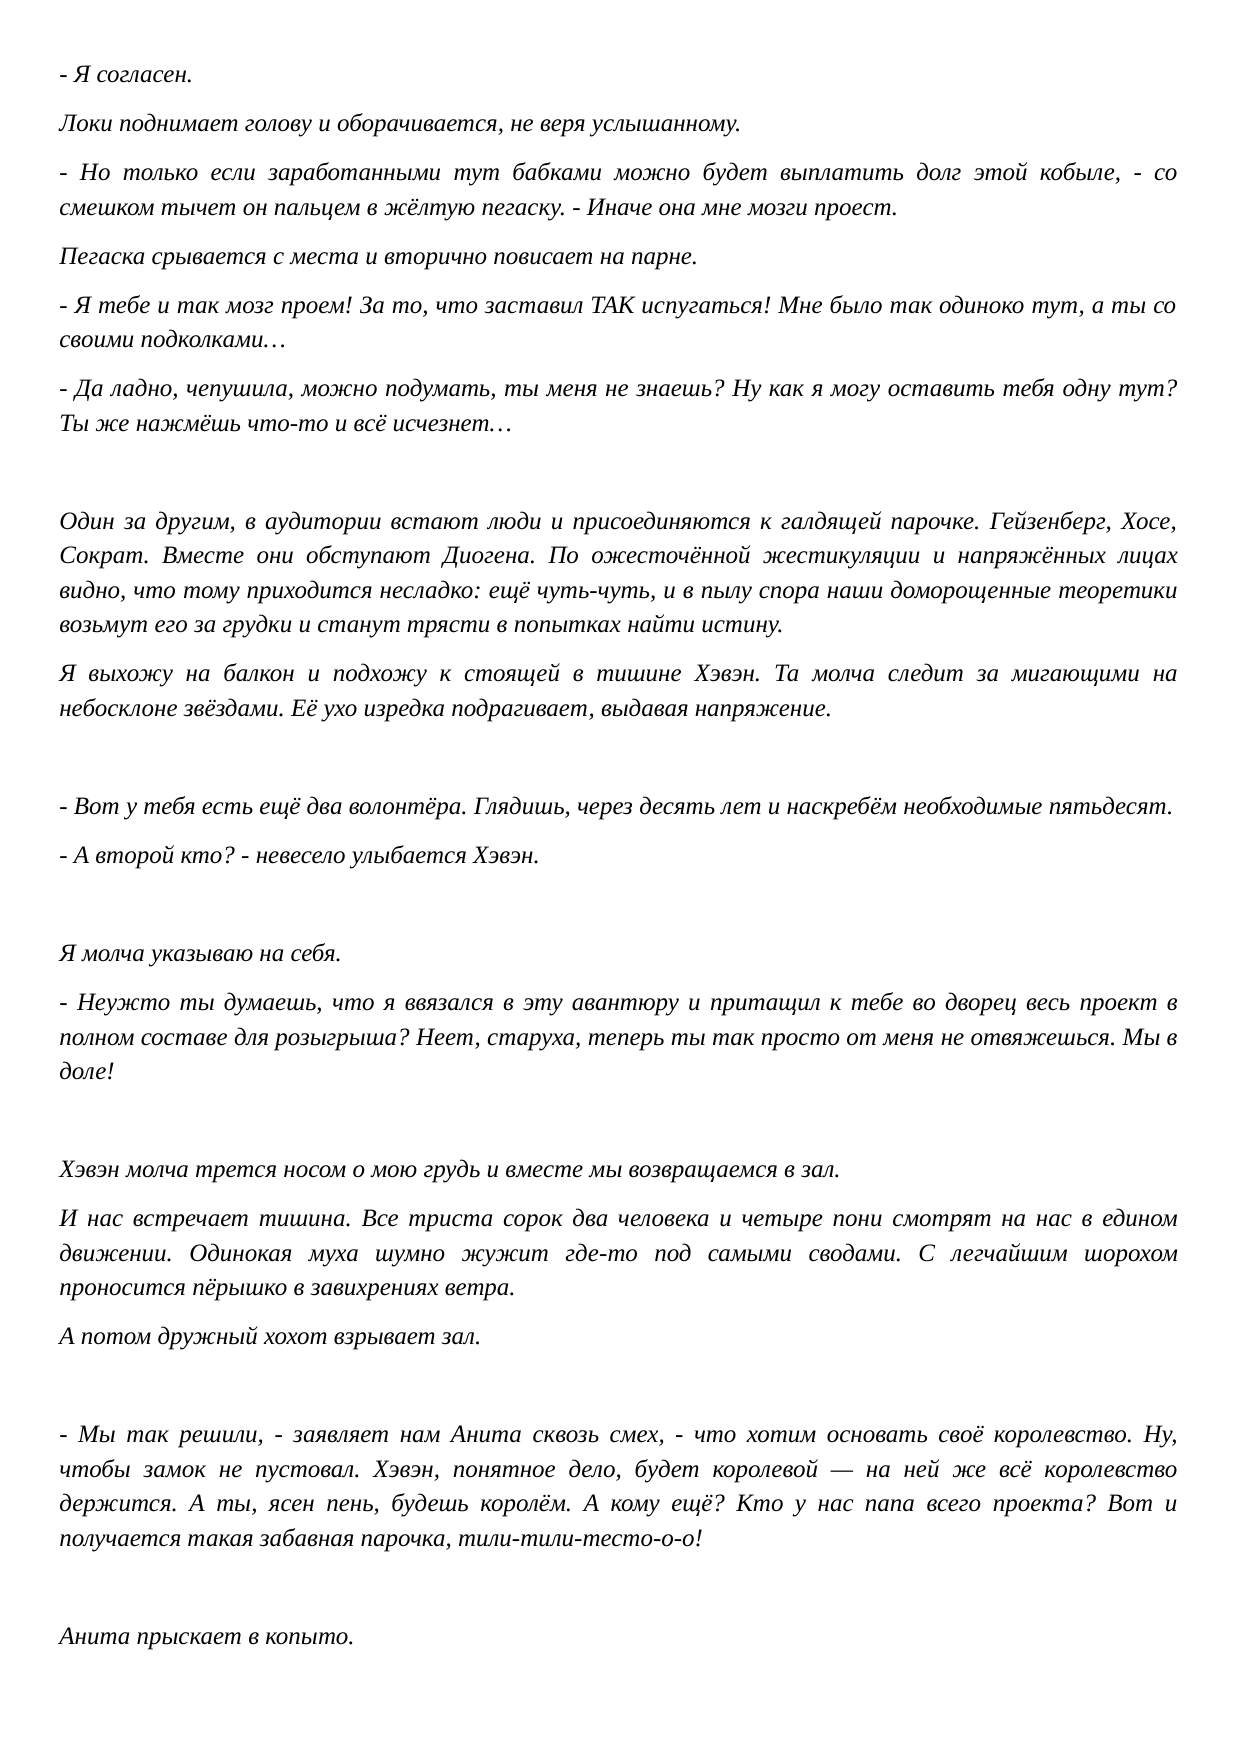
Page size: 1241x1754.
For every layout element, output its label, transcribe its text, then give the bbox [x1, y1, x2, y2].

text - Я согласен. [59, 59, 1181, 88]
text - Вот у тебя есть ещё два волонтёра. Глядишь, через десять лет и наскребём необходимые пятьдесят. [59, 791, 1181, 820]
text Один за другим, в аудитории встают люди и присоединяются к галдящей парочке. Гейзенберг, Хосе, Сократ. Вместе они обступают Диогена. По ожесточённой жестикуляции и напряжённых лицах видно, что тому приходится несладко: ещё чуть-чуть, и в пылу спора наши доморощенные теоретики возьмут его за грудки и станут трясти в попытках найти истину. [59, 506, 1181, 638]
text - Да ладно, чепушила, можно подумать, ты меня не знаешь? Ну как я могу оставить тебя одну тут? Ты же нажмёшь что-то и всё исчезнет… [59, 373, 1181, 437]
text Хэвэн молча трется носом о мою грудь и вместе мы возвращаемся в зал. [59, 1154, 1181, 1183]
text Пегаска срывается с места и вторично повисает на парне. [59, 241, 1181, 269]
text Я молча указываю на себя. [59, 938, 1181, 967]
text - Я тебе и так мозг проем! За то, что заставил ТАК испугаться! Мне было так одиноко тут, а ты со своими подколками… [59, 290, 1181, 353]
text - Но только если заработанными тут бабками можно будет выплатить долг этой кобыле, - со смешком тычет он пальцем в жёлтую пегаску. - Иначе она мне мозги проест. [59, 157, 1181, 220]
text А потом дружный хохот взрывает зал. [59, 1321, 1181, 1350]
text И нас встречает тишина. Все триста сорок два человека и четыре пони смотрят на нас в едином движении. Одинокая муха шумно жужит где-то под самыми сводами. С легчайшим шорохом проносится пёрышко в завихрениях ветра. [59, 1203, 1181, 1301]
text Анита прыскает в копыто. [59, 1621, 1181, 1650]
text - Мы так решили, - заявляет нам Анита сквозь смех, - что хотим основать своё королевство. Ну, чтобы замок не пустовал. Хэвэн, понятное дело, будет королевой — на ней же всё королевство держится. А ты, ясен пень, будешь королём. А кому ещё? Кто у нас папа всего проекта? Вот и получается такая забавная парочка, тили-тили-тесто-о-о! [59, 1419, 1181, 1552]
text - А второй кто? - невесело улыбается Хэвэн. [59, 840, 1181, 869]
text Локи поднимает голову и оборачивается, не веря услышанному. [59, 108, 1181, 137]
text - Неужто ты думаешь, что я ввязался в эту авантюру и притащил к тебе во дворец весь проект в полном составе для розыгрыша? Неет, старуха, теперь ты так просто от меня не отвяжешься. Мы в доле! [59, 987, 1181, 1085]
text Я выхожу на балкон и подхожу к стоящей в тишине Хэвэн. Та молча следит за мигающими на небосклоне звёздами. Её ухо изредка подрагивает, выдавая напряжение. [59, 658, 1181, 722]
